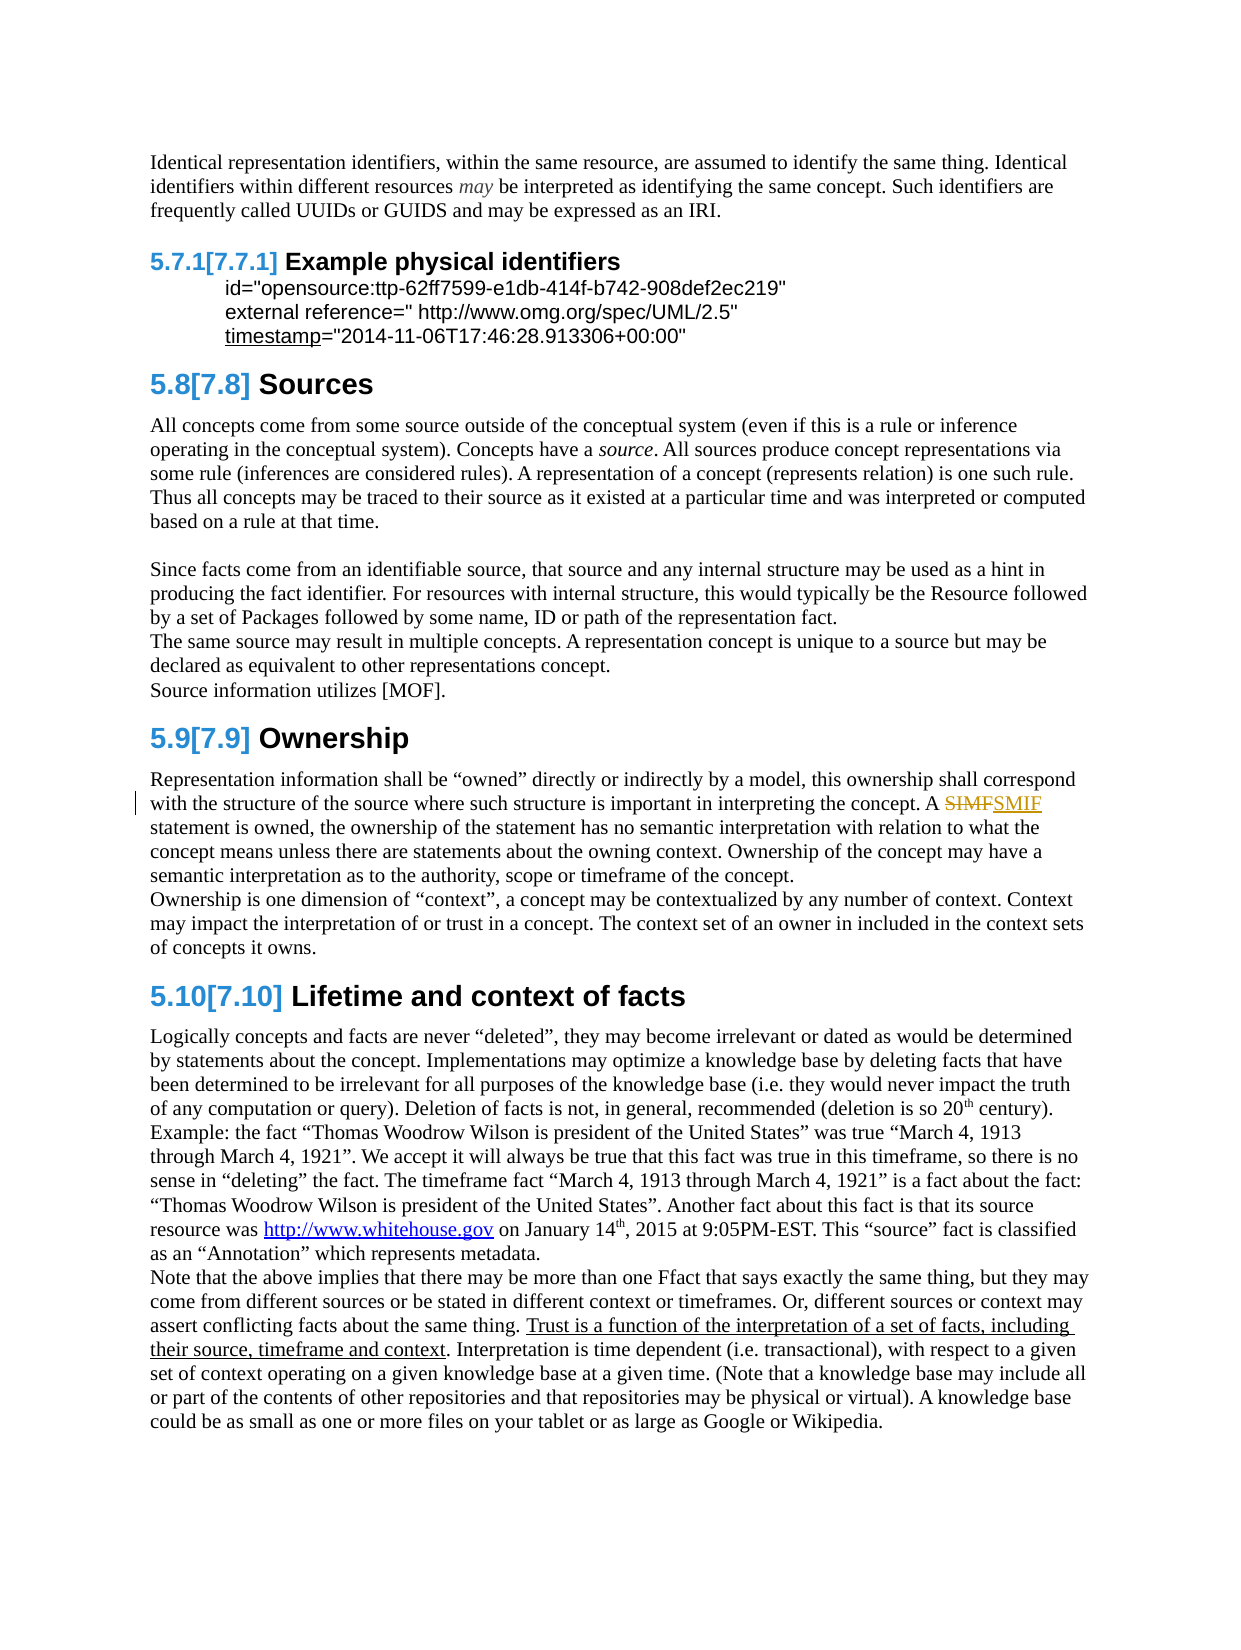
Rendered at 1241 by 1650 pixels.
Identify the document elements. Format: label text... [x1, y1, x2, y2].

text Representation information shall be “owned” directly or indirectly by a model, this ownership shall correspond with the structure of the source where such structure is important in interpreting the concept. A SMIF statement is owned, the ownership of the statement has no semantic interpretation with relation to what the concept means unless there are statements about the owning context. Ownership of the concept may have a semantic interpretation as to the authority, scope or timeframe of the concept. [150, 767, 1090, 887]
text external reference=" http://www.omg.org/spec/UML/2.5" [150, 300, 1090, 324]
text All concepts come from some source outside of the conceptual system (even if this is a rule or inference operating in the conceptual system). Concepts have a source. All sources produce concept representations via some rule (inferences are considered rules). A representation of a concept (represents relation) is one such rule. Thus all concepts may be traced to their source as it existed at a particular time and was interpreted or computed based on a rule at that time. [150, 413, 1090, 533]
subtitle Example physical identifiers [150, 247, 1090, 276]
text id="opensource:ttp-62ff7599-e1db-414f-b742-908def2ec219" [150, 276, 1090, 300]
text Logically concepts and facts are never “deleted”, they may become irrelevant or dated as would be determined by statements about the concept. Implementations may optimize a knowledge base by deleting facts that have been determined to be irrelevant for all purposes of the knowledge base (i.e. they would never impact the truth of any computation or query). Deletion of facts is not, in general, recommended (deletion is so 20th century). [150, 1024, 1090, 1120]
text timestamp="2014-11-06T17:46:28.913306+00:00" [150, 324, 1090, 348]
subtitle Lifetime and context of facts [150, 978, 1090, 1012]
text Since facts come from an identifiable source, that source and any internal structure may be used as a hint in producing the fact identifier. For resources with internal structure, this would typically be the Resource followed by a set of Packages followed by some name, ID or path of the representation fact. [150, 557, 1090, 629]
text Note that the above implies that there may be more than one Ffact that says exactly the same thing, but they may come from different sources or be stated in different context or timeframes. Or, different sources or context may assert conflicting facts about the same thing. Trust is a function of the interpretation of a set of facts, including their source, timeframe and context. Interpretation is time dependent (i.e. transactional), with respect to a given set of context operating on a given knowledge base at a given time. (Note that a knowledge base may include all or part of the contents of other repositories and that repositories may be physical or virtual). A knowledge base could be as small as one or more files on your tablet or as large as Google or Wikipedia. [150, 1265, 1090, 1433]
subtitle Ownership [150, 721, 1090, 754]
text Ownership is one dimension of “context”, a concept may be contextualized by any number of context. Context may impact the interpretation of or trust in a concept. The context set of an owner in included in the context sets of concepts it owns. [150, 887, 1090, 959]
subtitle Sources [150, 367, 1090, 401]
text Source information utilizes [MOF]. [150, 677, 1090, 702]
text Example: the fact “Thomas Woodrow Wilson is president of the United States” was true “March 4, 1913 through March 4, 1921”. We accept it will always be true that this fact was true in this timeframe, so there is no sense in “deleting” the fact. The timeframe fact “March 4, 1913 through March 4, 1921” is a fact about the fact: “Thomas Woodrow Wilson is president of the United States”. Another fact about this fact is that its source resource was http://www.whitehouse.gov on January 14th, 2015 at 9:05PM-EST. This “source” fact is classified as an “Annotation” which represents metadata. [150, 1120, 1090, 1265]
text The same source may result in multiple concepts. A representation concept is unique to a source but may be declared as equivalent to other representations concept. [150, 629, 1090, 677]
text Identical representation identifiers, within the same resource, are assumed to identify the same thing. Identical identifiers within different resources may be interpreted as identifying the same concept. Such identifiers are frequently called UUIDs or GUIDS and may be expressed as an IRI. [150, 150, 1090, 222]
